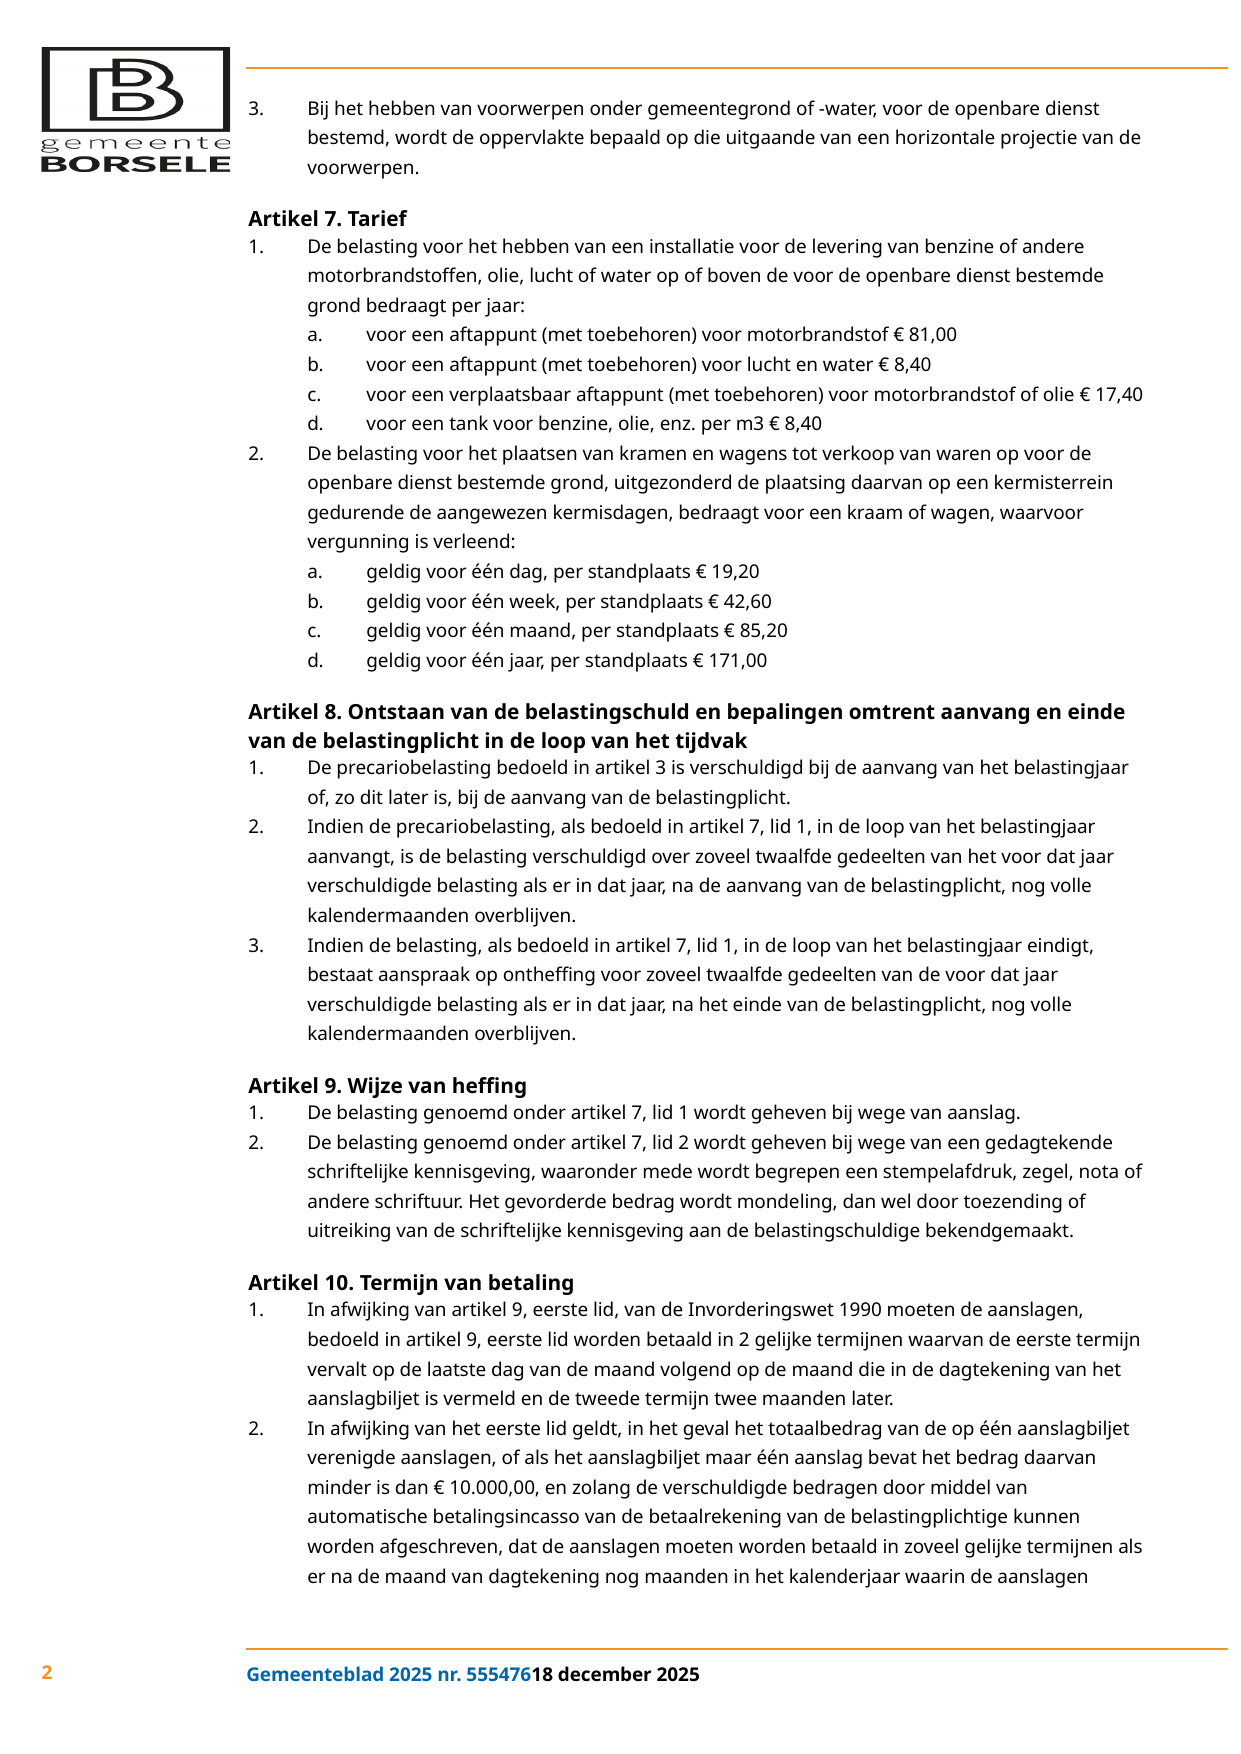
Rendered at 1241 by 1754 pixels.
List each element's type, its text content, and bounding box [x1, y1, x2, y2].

list voor een aftappunt (met toebehoren) voor lucht en water € 8,40 [307, 351, 1152, 377]
text Artikel 9. Wijze van heffing [248, 1071, 1152, 1099]
list De precariobelasting bedoeld in artikel 3 is verschuldigd bij de aanvang van het belastingjaar of, zo dit later is, bij de aanvang van de belastingplicht. [248, 754, 1152, 809]
list In afwijking van het eerste lid geldt, in het geval het totaalbedrag van de op één aanslagbiljet verenigde aanslagen, of als het aanslagbiljet maar één aanslag bevat het bedrag daarvan minder is dan € 10.000,00, en zolang de verschuldigde bedragen door middel van automatische betalingsincasso van de betaalrekening van de belastingplichtige kunnen worden afgeschreven, dat de aanslagen moeten worden betaald in zoveel gelijke termijnen als er na de maand van dagtekening nog maanden in het kalenderjaar waarin de aanslagen [248, 1415, 1152, 1588]
list In afwijking van artikel 9, eerste lid, van de Invorderingswet 1990 moeten de aanslagen, bedoeld in artikel 9, eerste lid worden betaald in 2 gelijke termijnen waarvan de eerste termijn vervalt op de laatste dag van de maand volgend op de maand die in de dagtekening van het aanslagbiljet is vermeld en de tweede termijn twee maanden later. [248, 1297, 1152, 1411]
list geldig voor één week, per standplaats € 42,60 [307, 588, 1152, 613]
list voor een tank voor benzine, olie, enz. per m3 € 8,40 [307, 410, 1152, 436]
list De belasting voor het hebben van een installatie voor de levering van benzine of andere motorbrandstoffen, olie, lucht of water op of boven de voor de openbare dienst bestemde grond bedraagt per jaar: [248, 233, 1152, 318]
list geldig voor één maand, per standplaats € 85,20 [307, 617, 1152, 643]
list De belasting genoemd onder artikel 7, lid 2 wordt geheven bij wege van een gedagtekende schriftelijke kennisgeving, waaronder mede wordt begrepen een stempelafdruk, zegel, nota of andere schriftuur. Het gevorderde bedrag wordt mondeling, dan wel door toezending of uitreiking van de schriftelijke kennisgeving aan de belastingschuldige bekendgemaakt. [248, 1129, 1152, 1243]
list Indien de belasting, als bedoeld in artikel 7, lid 1, in de loop van het belastingjaar eindigt, bestaat aanspraak op ontheffing voor zoveel twaalfde gedeelten van de voor dat jaar verschuldigde belasting als er in dat jaar, na het einde van de belastingplicht, nog volle kalendermaanden overblijven. [248, 932, 1152, 1046]
list geldig voor één jaar, per standplaats € 171,00 [307, 647, 1152, 673]
list geldig voor één dag, per standplaats € 19,20 [307, 558, 1152, 584]
picture [41, 47, 231, 172]
list De belasting voor het plaatsen van kramen en wagens tot verkoop van waren op voor de openbare dienst bestemde grond, uitgezonderd de plaatsing daarvan op een kermisterrein gedurende de aangewezen kermisdagen, bedraagt voor een kraam of wagen, waarvoor vergunning is verleend: [248, 440, 1152, 554]
text Artikel 7. Tarief [248, 204, 1152, 233]
list voor een aftappunt (met toebehoren) voor motorbrandstof € 81,00 [307, 322, 1152, 347]
text Artikel 8. Ontstaan van de belastingschuld en bepalingen omtrent aanvang en einde van de belastingplicht in de loop van het tijdvak [248, 697, 1152, 754]
list De belasting genoemd onder artikel 7, lid 1 wordt geheven bij wege van aanslag. [248, 1099, 1152, 1125]
text Artikel 10. Termijn van betaling [248, 1268, 1152, 1297]
list voor een verplaatsbaar aftappunt (met toebehoren) voor motorbrandstof of olie € 17,40 [307, 381, 1152, 406]
list Indien de precariobelasting, als bedoeld in artikel 7, lid 1, in de loop van het belastingjaar aanvangt, is de belasting verschuldigd over zoveel twaalfde gedeelten van het voor dat jaar verschuldigde belasting als er in dat jaar, na de aanvang van de belastingplicht, nog volle kalendermaanden overblijven. [248, 813, 1152, 928]
list Bij het hebben van voorwerpen onder gemeentegrond of -water, voor de openbare dienst bestemd, wordt de oppervlakte bepaald op die uitgaande van een horizontale projectie van de voorwerpen. [248, 95, 1152, 180]
